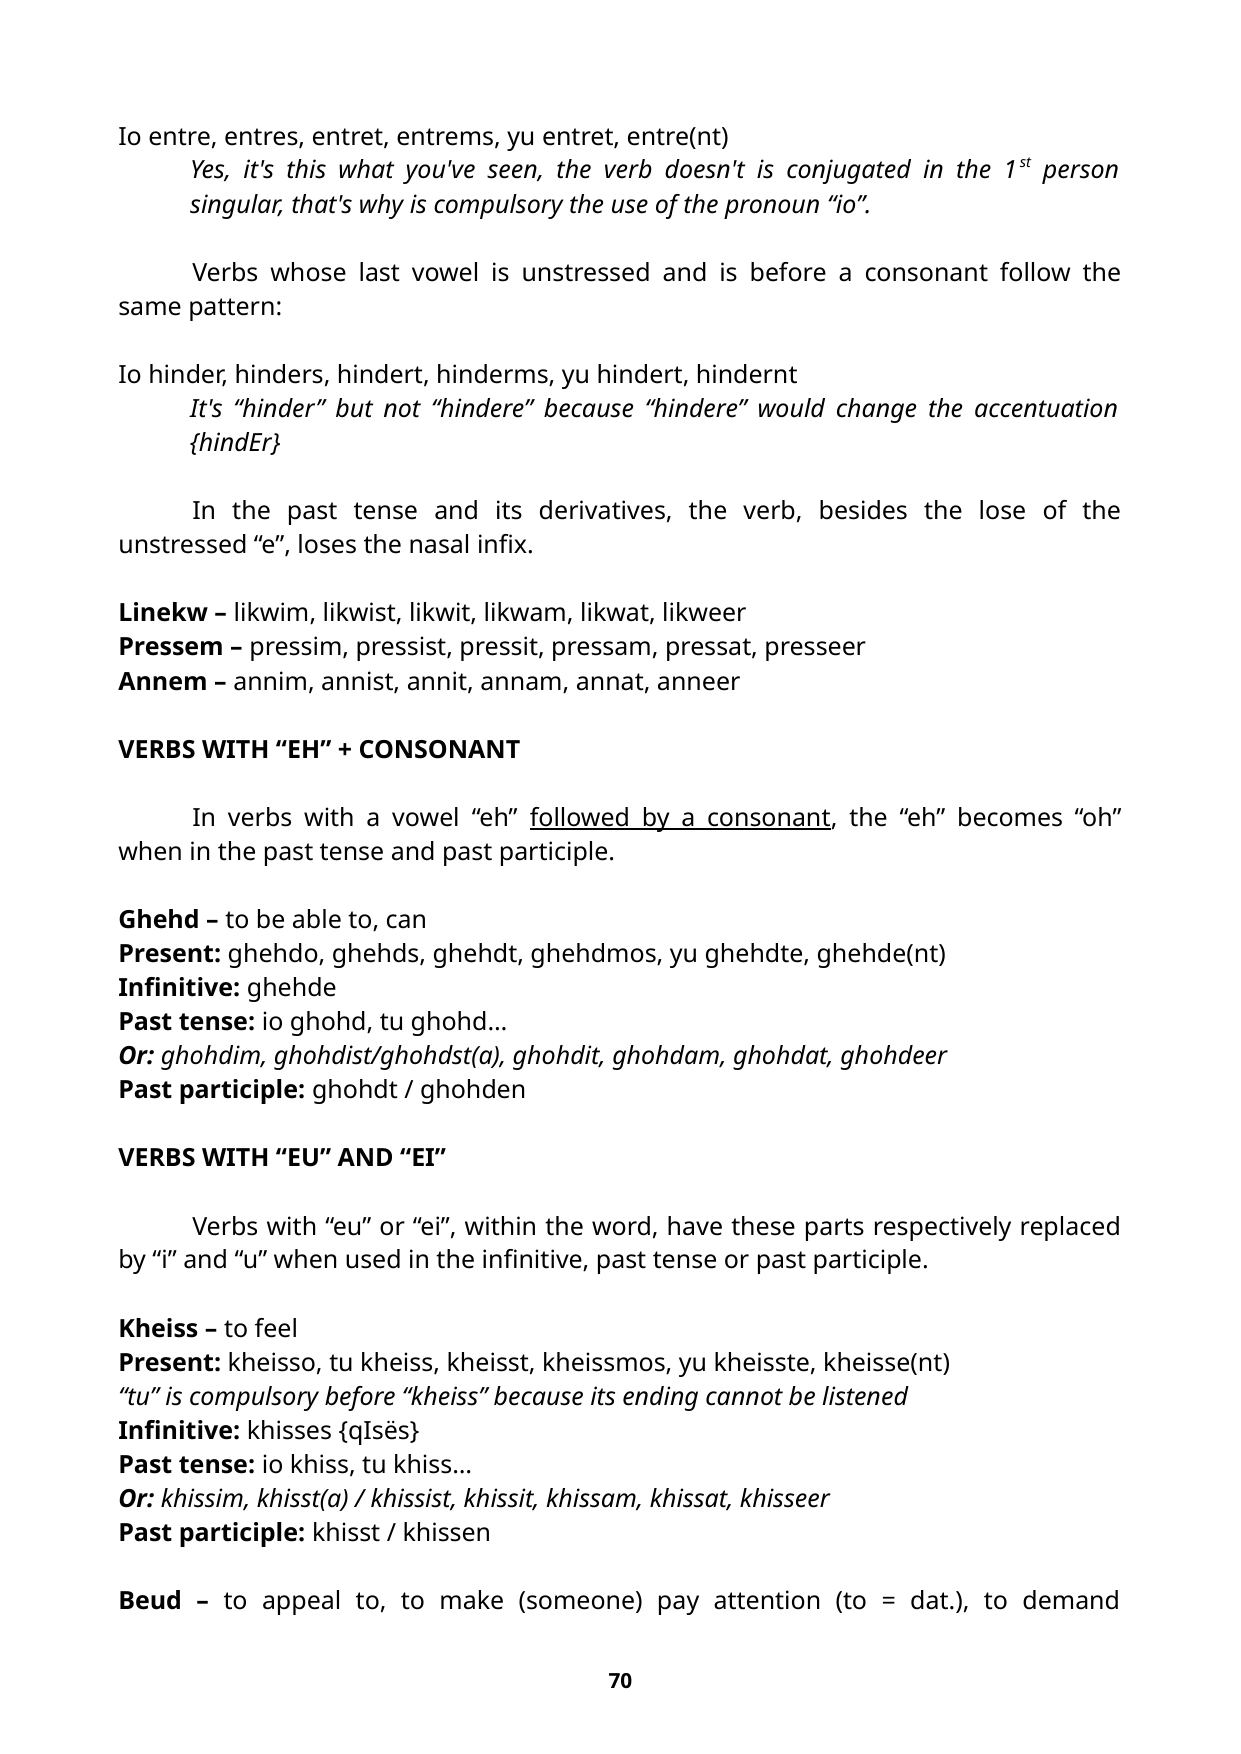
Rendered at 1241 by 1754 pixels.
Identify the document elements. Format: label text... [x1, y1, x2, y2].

text Past participle: khisst / khissen [118, 1515, 1122, 1549]
text Present: kheisso, tu kheiss, kheisst, kheissmos, yu kheisste, kheisse(nt) [118, 1344, 1122, 1378]
text It's “hinder” but not “hindere” because “hindere” would change the accentuation {hindEr} [190, 391, 1122, 459]
text Past tense: io khiss, tu khiss… [118, 1447, 1122, 1481]
text Annem – annim, annist, annit, annam, annat, anneer [118, 663, 1122, 697]
text Io entre, entres, entret, entrems, yu entret, entre(nt) [118, 118, 1122, 152]
text Pressem – pressim, pressist, pressit, pressam, pressat, presseer [118, 629, 1122, 663]
text Past tense: io ghohd, tu ghohd… [118, 1004, 1122, 1038]
subtitle VERBS WITH “EH” + CONSONANT [118, 731, 1122, 765]
text Or: ghohdim, ghohdist/ghohdst(a), ghohdit, ghohdam, ghohdat, ghohdeer [118, 1038, 1122, 1072]
text Or: khissim, khisst(a) / khissist, khissit, khissam, khissat, khisseer [118, 1481, 1122, 1515]
text Infinitive: khisses {qIsës} [118, 1412, 1122, 1447]
text Present: ghehdo, ghehds, ghehdt, ghehdmos, yu ghehdte, ghehde(nt) [118, 936, 1122, 970]
text In verbs with a vowel “eh” followed by a consonant, the “eh” becomes “oh” when in the past tense and past participle. [118, 799, 1122, 867]
text “tu” is compulsory before “kheiss” because its ending cannot be listened [118, 1378, 1122, 1412]
text Yes, it's this what you've seen, the verb doesn't is conjugated in the 1st person singular, that's why is compulsory the use of the pronoun “io”. [190, 152, 1122, 220]
text Beud – to appeal to, to make (someone) pay attention (to = dat.), to demand [118, 1583, 1122, 1617]
text Kheiss – to feel [118, 1310, 1122, 1344]
text Past participle: ghohdt / ghohden [118, 1072, 1122, 1106]
text Verbs whose last vowel is unstressed and is before a consonant follow the same pattern: [118, 254, 1122, 322]
text Verbs with “eu” or “ei”, within the word, have these parts respectively replaced by “i” and “u” when used in the infinitive, past tense or past participle. [118, 1208, 1122, 1276]
text Io hinder, hinders, hindert, hinderms, yu hindert, hindernt [118, 357, 1122, 391]
subtitle VERBS WITH “EU” AND “EI” [118, 1140, 1122, 1174]
text Linekw – likwim, likwist, likwit, likwam, likwat, likweer [118, 595, 1122, 629]
text In the past tense and its derivatives, the verb, besides the lose of the unstressed “e”, loses the nasal infix. [118, 493, 1122, 561]
text Ghehd – to be able to, can [118, 902, 1122, 936]
text Infinitive: ghehde [118, 970, 1122, 1004]
